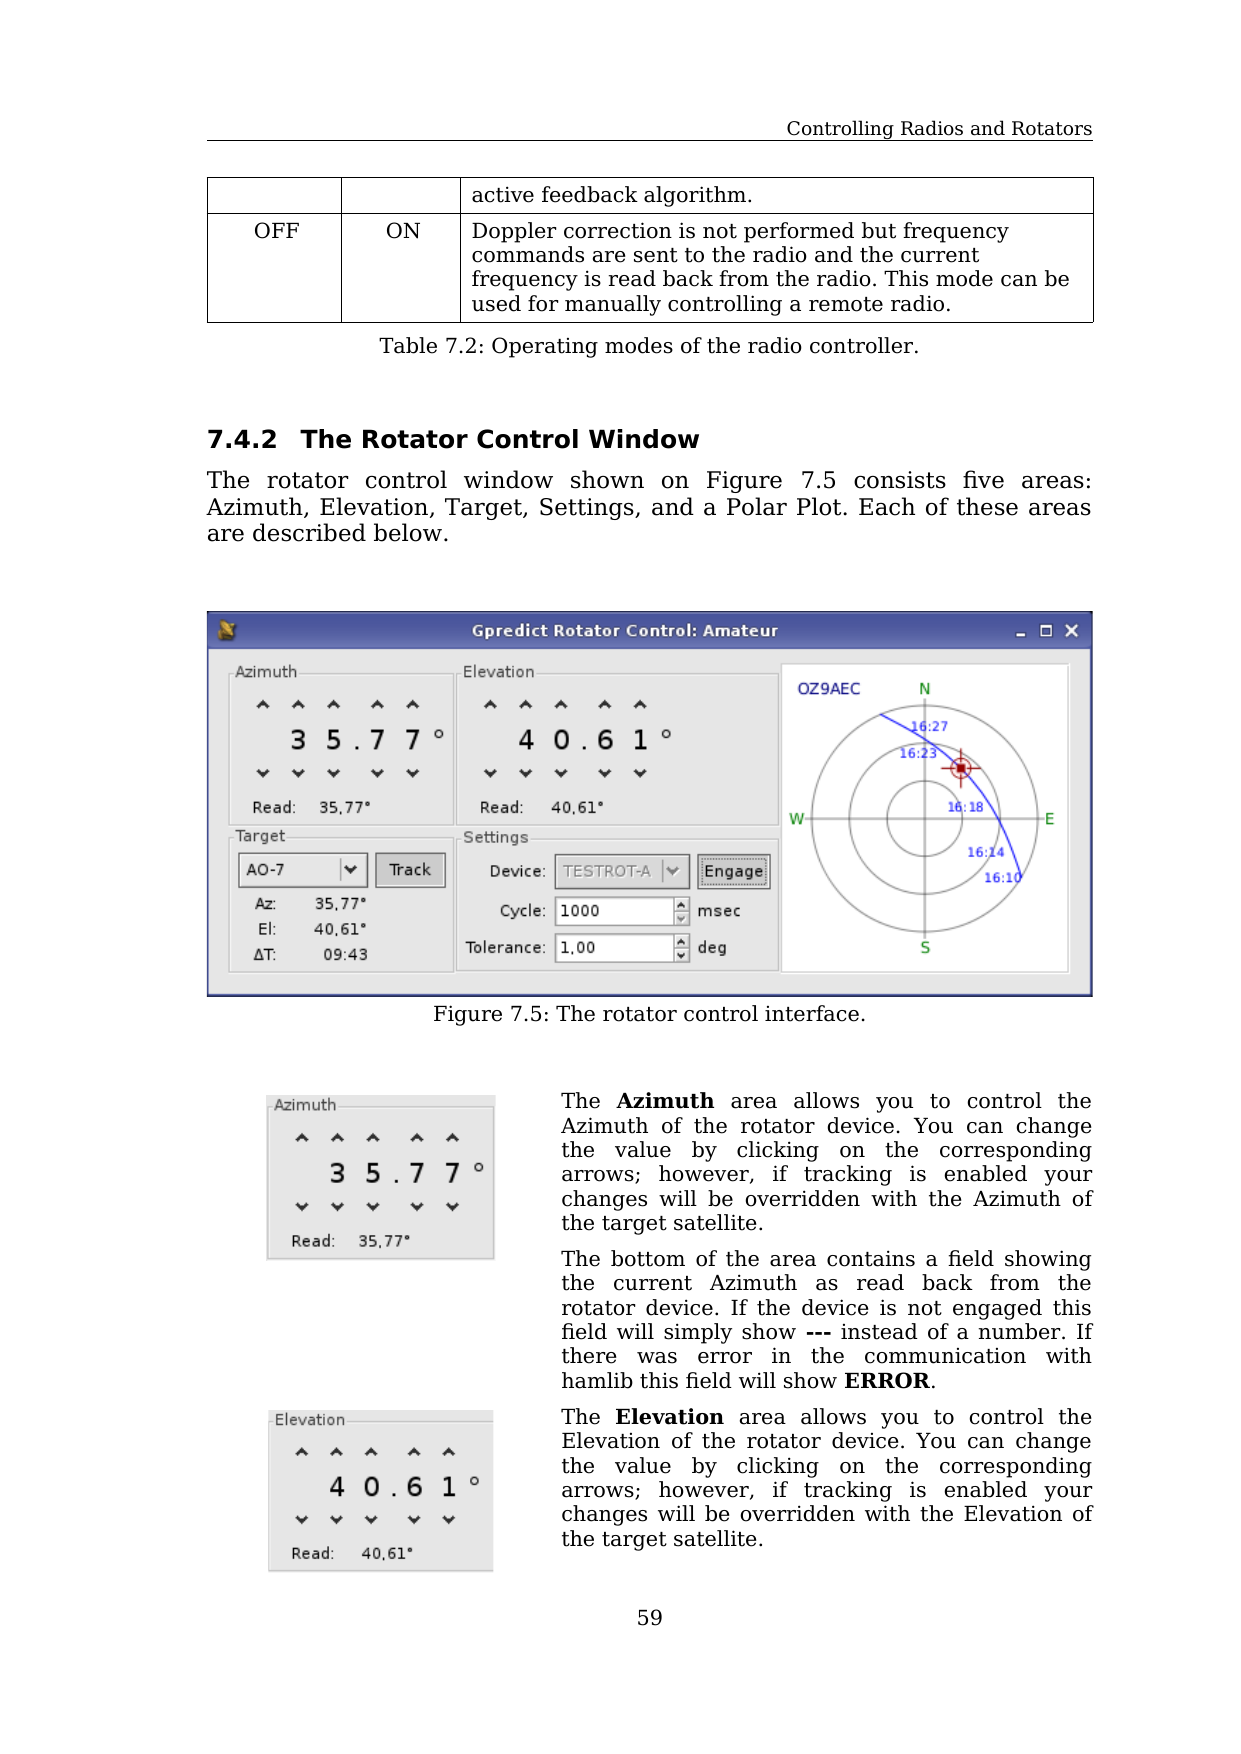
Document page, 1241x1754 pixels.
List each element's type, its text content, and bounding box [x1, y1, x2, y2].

table_cell [208, 178, 341, 213]
subtitle The Rotator Control Window [207, 425, 1093, 454]
table_cell OFF [208, 214, 341, 322]
table_cell The Elevation area allows you to control the Elevation of the rotator device. You can change the value by clicking on the corresponding arrows; however, if tracking is enabled your changes will be overridden with the Elevation of the target satellite. [555, 1399, 1093, 1573]
picture [266, 1095, 496, 1261]
text Table 7.2: Operating modes of the radio controller. [207, 334, 1093, 358]
text Figure 7.5: The rotator control interface. [207, 997, 1093, 1027]
table_cell active feedback algorithm. [461, 178, 1093, 213]
table_cell [207, 1399, 555, 1573]
picture [268, 1410, 494, 1573]
table_cell [342, 178, 460, 213]
text The rotator control window shown on Figure 7.5 consists five areas: Azimuth, Elevation, Target, Settings, and a Polar Plot. Each of these areas are described below. [207, 467, 1093, 547]
picture [206, 611, 1093, 997]
table_cell Doppler correction is not performed but frequency commands are sent to the radio and the current frequency is read back from the radio. This mode can be used for manually controlling a remote radio. [461, 214, 1093, 322]
table_cell ON [342, 214, 460, 322]
table_header The Azimuth area allows you to control the Azimuth of the rotator device. You can change the value by clicking on the corresponding arrows; however, if tracking is enabled your changes will be overridden with the Azimuth of the target satellite. The bottom of the area contains a field showing the current Azimuth as read back from the rotator device. If the device is not engaged this field will simply show --- instead of a number. If there was error in the communication with hamlib this field will show ERROR. [555, 1084, 1093, 1399]
table_header [207, 1084, 555, 1399]
